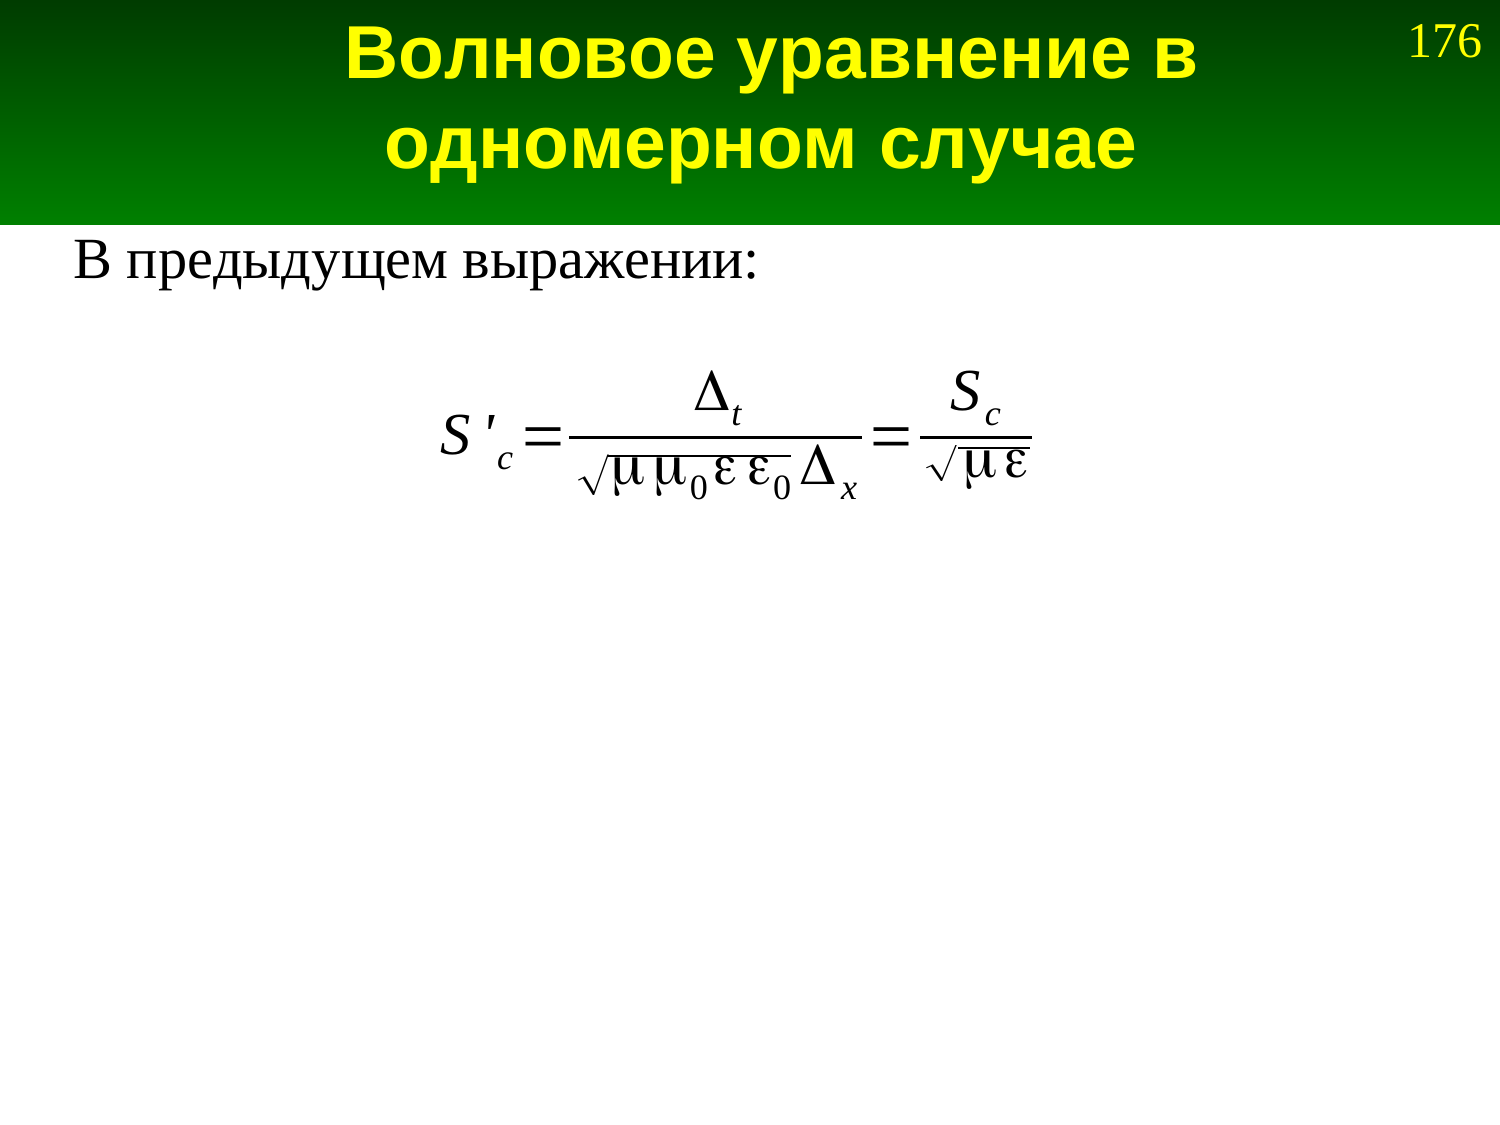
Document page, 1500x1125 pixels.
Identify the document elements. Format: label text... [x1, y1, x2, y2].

chart [425, 357, 1051, 508]
title Волновое уравнение в одномерном случае [123, 0, 1399, 192]
text_box В предыдущем выражении: [59, 212, 1441, 384]
